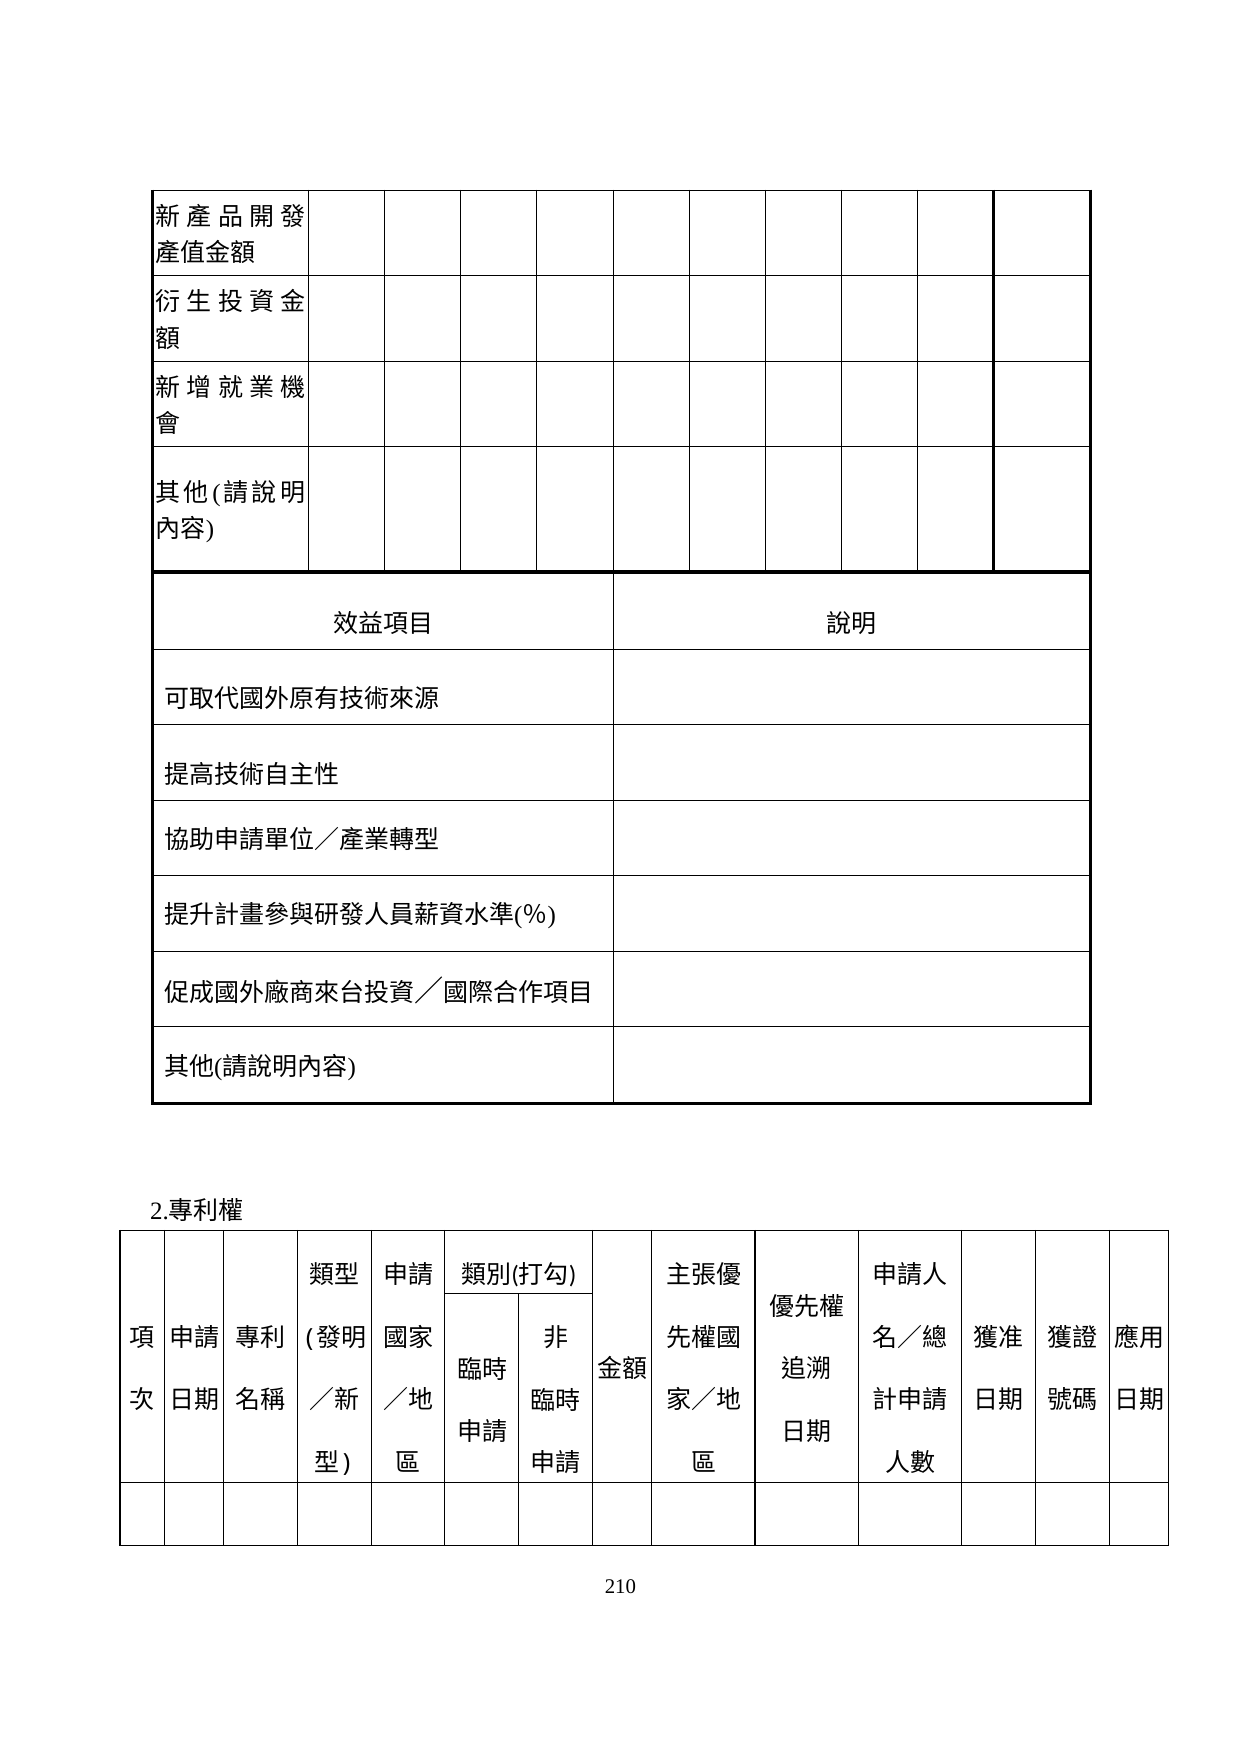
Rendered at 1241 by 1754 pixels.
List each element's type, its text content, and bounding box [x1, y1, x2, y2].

table_header 申請人名／總計申請人數 [859, 1231, 961, 1482]
table_cell [690, 362, 765, 446]
table_header 金額 [593, 1231, 651, 1482]
table_cell [614, 191, 689, 275]
table_cell [614, 447, 689, 570]
table_header 申請日期 [165, 1231, 223, 1482]
table_cell [385, 447, 460, 570]
table_cell [537, 447, 613, 570]
table_cell [614, 725, 1089, 799]
table_header 申請國家／地區 [372, 1231, 444, 1482]
table_cell [1110, 1483, 1168, 1545]
table_cell [298, 1483, 371, 1545]
table_cell [309, 447, 384, 570]
table_cell [385, 362, 460, 446]
table_cell [766, 276, 841, 361]
table_cell [842, 447, 917, 570]
table_cell [445, 1483, 518, 1545]
table_cell [461, 191, 536, 275]
table_cell 衍生投資金額 [154, 276, 308, 361]
table_cell 臨時申請 [445, 1294, 518, 1482]
table_cell [756, 1483, 858, 1545]
table_cell [918, 276, 992, 361]
table_cell [385, 276, 460, 361]
table_cell [309, 191, 384, 275]
table_header 獲證號碼 [1036, 1231, 1109, 1482]
table_cell [593, 1483, 651, 1545]
table_cell [962, 1483, 1035, 1545]
table_cell [224, 1483, 297, 1545]
table_cell [461, 447, 536, 570]
table_cell 促成國外廠商來台投資／國際合作項目 [154, 952, 613, 1026]
table_cell [309, 362, 384, 446]
table_cell [614, 801, 1089, 875]
table_cell [995, 276, 1089, 361]
table_cell [537, 362, 613, 446]
table_cell [690, 447, 765, 570]
table_cell [519, 1483, 592, 1545]
table_cell [537, 276, 613, 361]
table_cell 說明 [614, 574, 1089, 648]
table_cell 可取代國外原有技術來源 [154, 650, 613, 724]
table_cell [918, 191, 992, 275]
table_cell 其他(請說明內容) [154, 447, 308, 570]
table_cell [652, 1483, 754, 1545]
table_cell [614, 1027, 1089, 1102]
table_cell [614, 952, 1089, 1026]
table_cell [372, 1483, 444, 1545]
table_cell [766, 191, 841, 275]
table_cell 效益項目 [154, 574, 613, 648]
table_header 主張優先權國家／地區 [652, 1231, 754, 1482]
table_header 應用日期 [1110, 1231, 1168, 1482]
table_cell [614, 362, 689, 446]
table_header 專利名稱 [224, 1231, 297, 1482]
table_cell 提高技術自主性 [154, 725, 613, 799]
table_cell [461, 362, 536, 446]
table_header 獲准日期 [962, 1231, 1035, 1482]
table_cell [766, 447, 841, 570]
table_cell [766, 362, 841, 446]
table_cell 其他(請說明內容) [154, 1027, 613, 1102]
table_cell 提升計畫參與研發人員薪資水準(％) [154, 876, 613, 951]
table_cell [690, 191, 765, 275]
table_header 項次 [121, 1231, 164, 1482]
table_cell [614, 276, 689, 361]
table_cell [537, 191, 613, 275]
table_cell 新產品開發產值金額 [154, 191, 308, 275]
table_cell [309, 276, 384, 361]
table_header 類型(發明／新型) [298, 1231, 371, 1482]
table_cell [918, 362, 992, 446]
table_cell [690, 276, 765, 361]
table_cell [918, 447, 992, 570]
table_cell [842, 191, 917, 275]
table_cell 新增就業機會 [154, 362, 308, 446]
table_cell [842, 276, 917, 361]
table_header 類別(打勾) [445, 1231, 592, 1293]
table_header 優先權追溯 日期 [756, 1231, 858, 1482]
table_cell 非 臨時申請 [519, 1294, 592, 1482]
table_cell [461, 276, 536, 361]
table_cell [1036, 1483, 1109, 1545]
text 2.專利權 [150, 1167, 1090, 1230]
table_cell [842, 362, 917, 446]
table_cell [995, 191, 1089, 275]
table_cell 協助申請單位／產業轉型 [154, 801, 613, 875]
table_cell [121, 1483, 164, 1545]
table_cell [165, 1483, 223, 1545]
table_cell [385, 191, 460, 275]
table_cell [614, 650, 1089, 724]
table_cell [995, 362, 1089, 446]
table_cell [995, 447, 1089, 570]
table_cell [859, 1483, 961, 1545]
table_cell [614, 876, 1089, 951]
